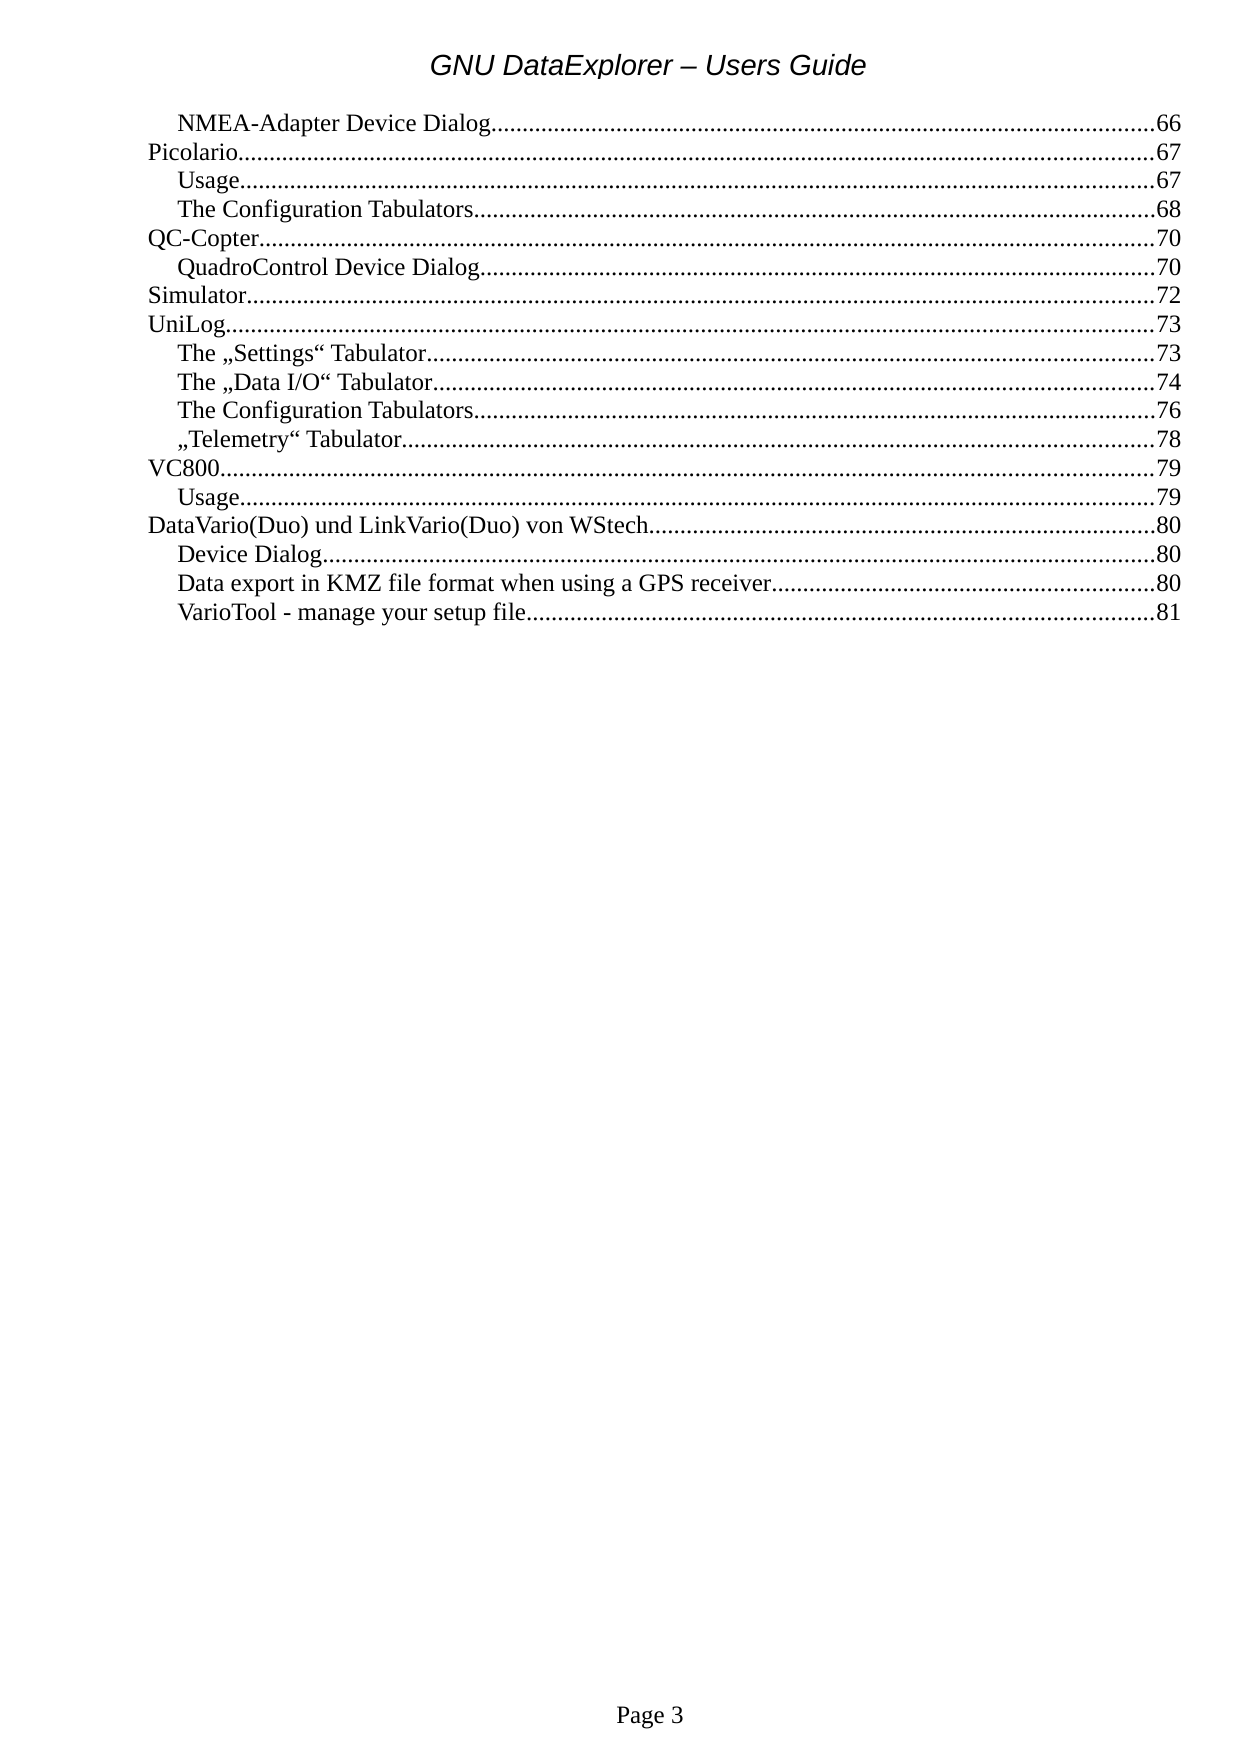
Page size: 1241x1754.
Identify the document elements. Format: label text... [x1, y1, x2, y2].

text The „Data I/O“ Tabulator 74 [177, 367, 1181, 395]
text UniLog 73 [148, 309, 1181, 338]
text Simulator 72 [148, 280, 1181, 309]
text VarioTool - manage your setup file 81 [177, 597, 1181, 625]
text Usage 79 [177, 482, 1181, 510]
text Device Dialog 80 [177, 539, 1181, 568]
text Picolario 67 [148, 137, 1181, 165]
text „Telemetry“ Tabulator 78 [177, 424, 1181, 453]
text DataVario(Duo) und LinkVario(Duo) von WStech 80 [148, 510, 1181, 539]
text QC-Copter 70 [148, 223, 1181, 252]
text The „Settings“ Tabulator 73 [177, 338, 1181, 367]
text Data export in KMZ file format when using a GPS receiver 80 [177, 568, 1181, 597]
text The Configuration Tabulators 68 [177, 194, 1181, 223]
text NMEA-Adapter Device Dialog 66 [177, 108, 1181, 137]
text QuadroControl Device Dialog 70 [177, 252, 1181, 280]
text The Configuration Tabulators 76 [177, 395, 1181, 424]
text Usage 67 [177, 165, 1181, 194]
text VC800 79 [148, 453, 1181, 482]
